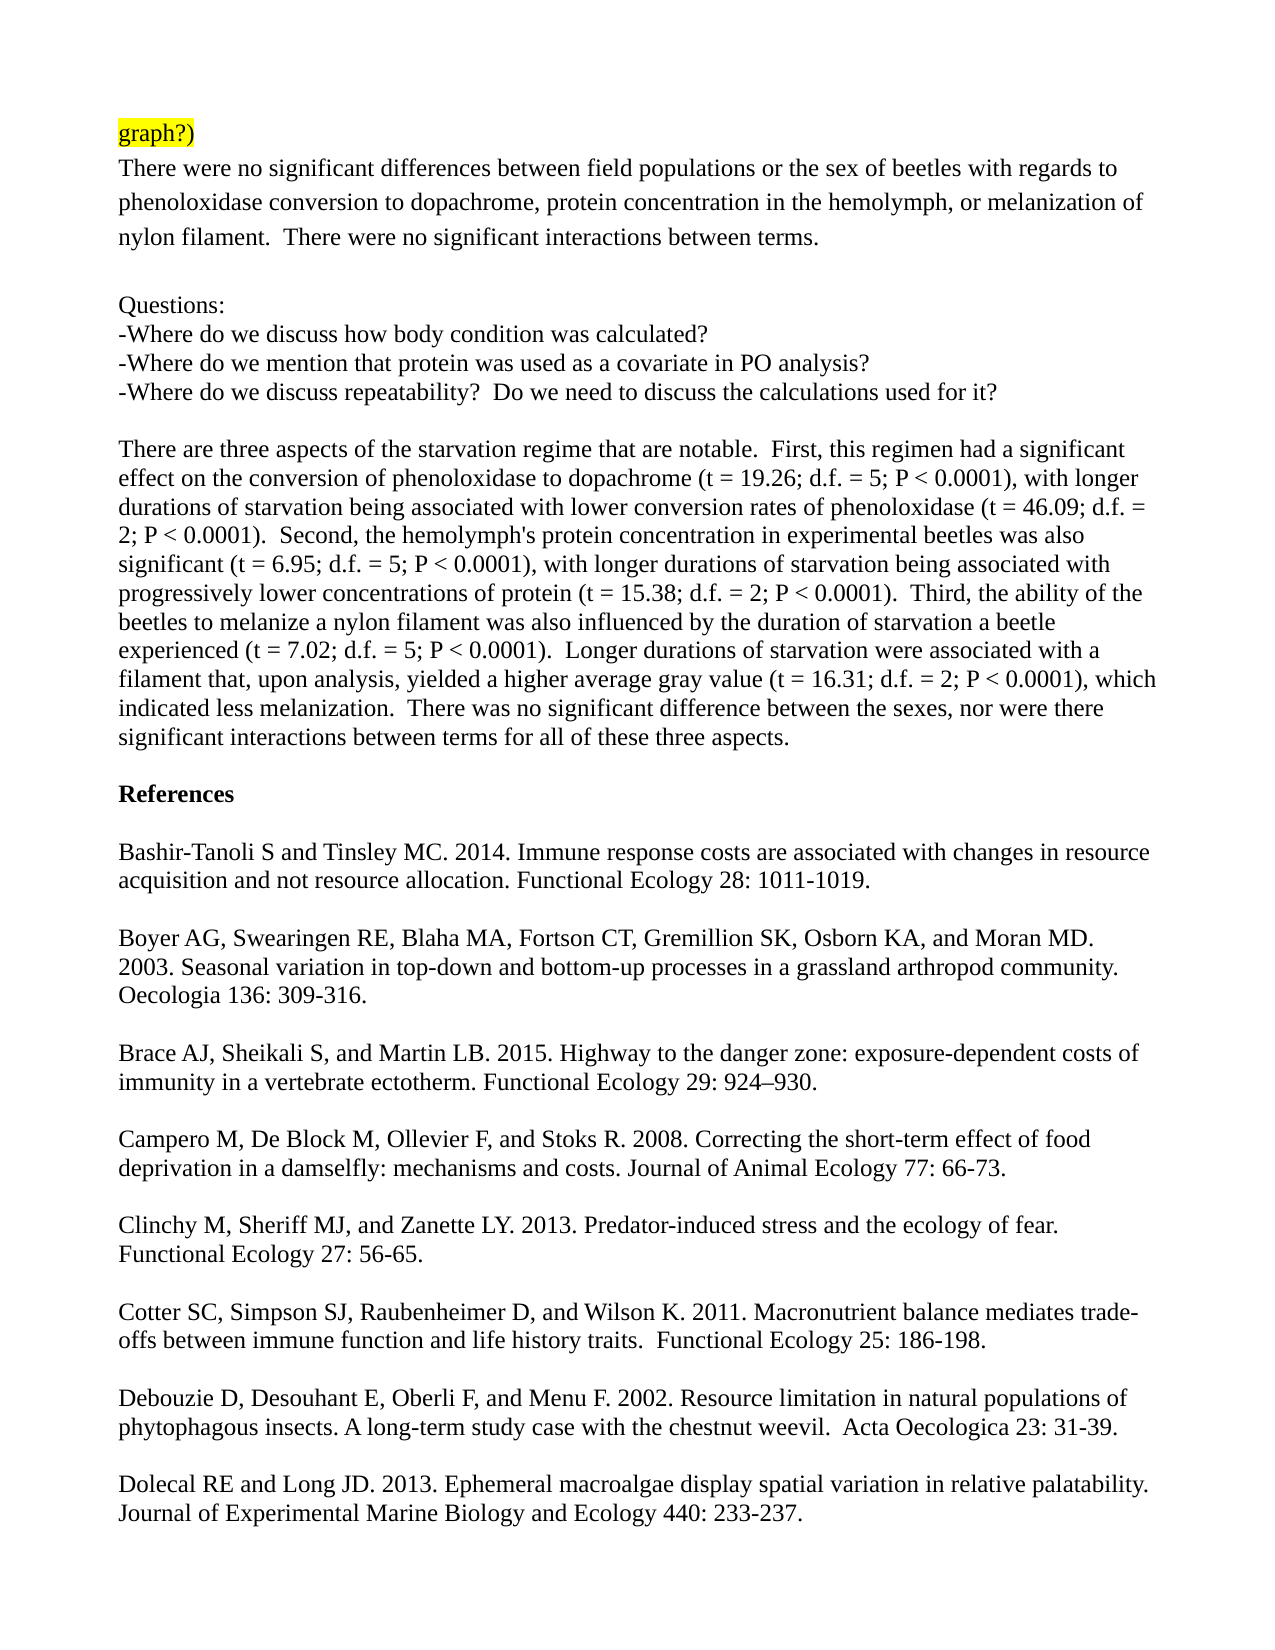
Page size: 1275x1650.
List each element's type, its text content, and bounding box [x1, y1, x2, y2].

text Bashir-Tanoli S and Tinsley MC. 2014. Immune response costs are associated with changes in resource acquisition and not resource allocation. Functional Ecology 28: 1011-1019. [118, 837, 1157, 894]
text Campero M, De Block M, Ollevier F, and Stoks R. 2008. Correcting the short-term effect of food deprivation in a damselfly: mechanisms and costs. Journal of Animal Ecology 77: 66-73. [118, 1124, 1157, 1182]
text -Where do we discuss repeatability? Do we need to discuss the calculations used for it? [118, 377, 1157, 406]
text Debouzie D, Desouhant E, Oberli F, and Menu F. 2002. Resource limitation in natural populations of phytophagous insects. A long-term study case with the chestnut weevil. Acta Oecologica 23: 31-39. [118, 1383, 1157, 1441]
text Questions: [118, 291, 1157, 319]
text Clinchy M, Sheriff MJ, and Zanette LY. 2013. Predator-induced stress and the ecology of fear. Functional Ecology 27: 56-65. [118, 1211, 1157, 1268]
text graph?) [118, 118, 1157, 147]
text Dolecal RE and Long JD. 2013. Ephemeral macroalgae display spatial variation in relative palatability. Journal of Experimental Marine Biology and Ecology 440: 233-237. [118, 1469, 1157, 1527]
text Cotter SC, Simpson SJ, Raubenheimer D, and Wilson K. 2011. Macronutrient balance mediates trade-offs between immune function and life history traits. Functional Ecology 25: 186-198. [118, 1297, 1157, 1354]
text Brace AJ, Sheikali S, and Martin LB. 2015. Highway to the danger zone: exposure-dependent costs of immunity in a vertebrate ectotherm. Functional Ecology 29: 924–930. [118, 1038, 1157, 1096]
text -Where do we mention that protein was used as a covariate in PO analysis? [118, 348, 1157, 377]
text There are three aspects of the starvation regime that are notable. First, this regimen had a significant effect on the conversion of phenoloxidase to dopachrome (t = 19.26; d.f. = 5; P < 0.0001), with longer durations of starvation being associated with lower conversion rates of phenoloxidase (t = 46.09; d.f. = 2; P < 0.0001). Second, the hemolymph's protein concentration in experimental beetles was also significant (t = 6.95; d.f. = 5; P < 0.0001), with longer durations of starvation being associated with progressively lower concentrations of protein (t = 15.38; d.f. = 2; P < 0.0001). Third, the ability of the beetles to melanize a nylon filament was also influenced by the duration of starvation a beetle experienced (t = 7.02; d.f. = 5; P < 0.0001). Longer durations of starvation were associated with a filament that, upon analysis, yielded a higher average gray value (t = 16.31; d.f. = 2; P < 0.0001), which indicated less melanization. There was no significant difference between the sexes, nor were there significant interactions between terms for all of these three aspects. [118, 434, 1157, 751]
text Boyer AG, Swearingen RE, Blaha MA, Fortson CT, Gremillion SK, Osborn KA, and Moran MD. 2003. Seasonal variation in top-down and bottom-up processes in a grassland arthropod community. Oecologia 136: 309-316. [118, 923, 1157, 1009]
text There were no significant differences between field populations or the sex of beetles with regards to phenoloxidase conversion to dopachrome, protein concentration in the hemolymph, or melanization of nylon filament. There were no significant interactions between terms. [118, 153, 1157, 250]
text -Where do we discuss how body condition was calculated? [118, 319, 1157, 348]
text References [118, 779, 1157, 808]
